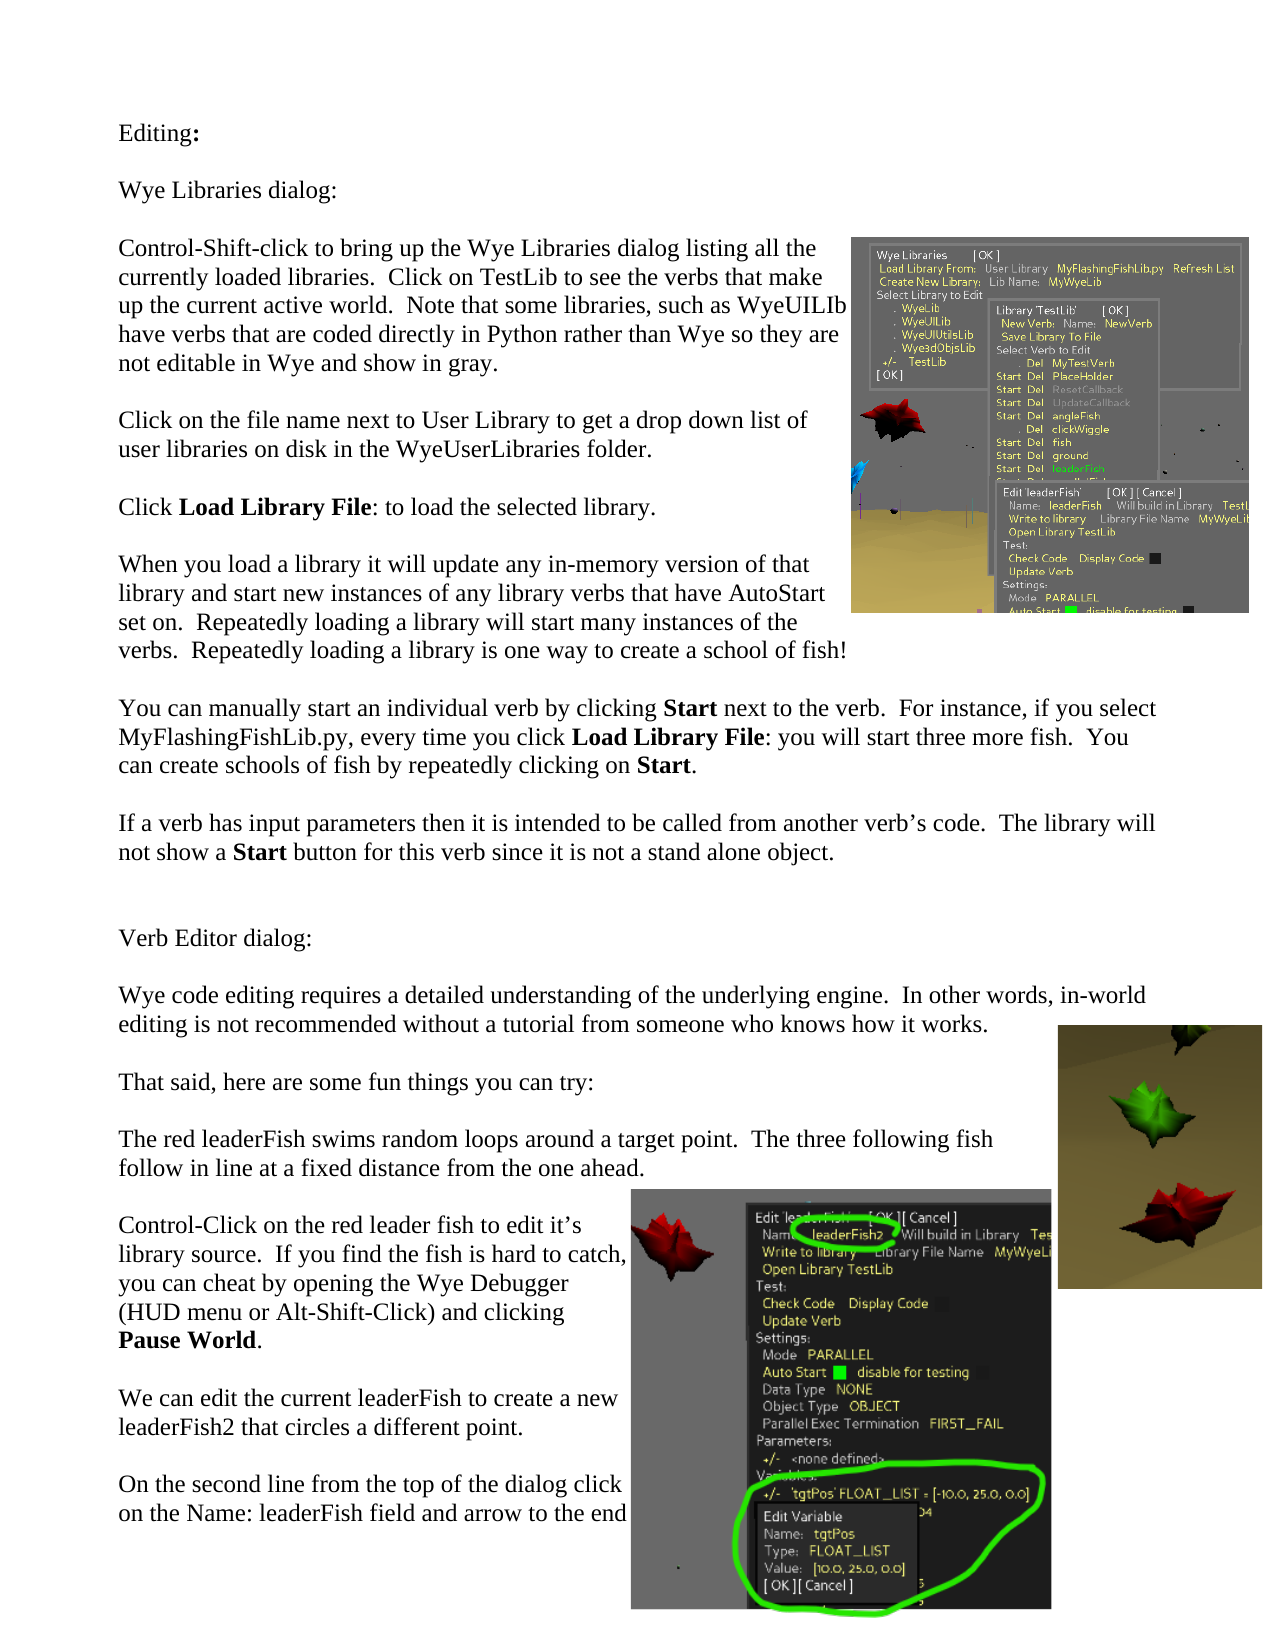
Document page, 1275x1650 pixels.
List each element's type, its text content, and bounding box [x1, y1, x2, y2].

text [1052, 1469, 1157, 1527]
picture [1057, 1025, 1263, 1289]
text [1052, 1383, 1157, 1441]
text Verb Editor dialog: [118, 923, 1157, 952]
text If a verb has input parameters then it is intended to be called from another verb’s code. The library will not show a Start button for this verb since it is not a stand alone object. [118, 808, 1157, 866]
text That said, here are some fun things you can try: [118, 1067, 1057, 1096]
text When you load a library it will update any in-memory version of that library and start new instances of any library verbs that have AutoStart set on. Repeatedly loading a library will start many instances of the verbs. Repeatedly loading a library is one way to create a school of fish! [118, 549, 1157, 664]
picture [851, 469, 859, 484]
text We can edit the current leaderFish to create a new leaderFish2 that circles a different point. [118, 1383, 630, 1441]
text Click Load Library File: to load the selected library. [118, 492, 851, 521]
text [1052, 1211, 1157, 1354]
text Control-Shift-click to bring up the Wye Libraries dialog listing all the currently loaded libraries. Click on TestLib to see the verbs that make up the current active world. Note that some libraries, such as WyeUILIb have verbs that are coded directly in Python rather than Wye so they are not editable in Wye and show in gray. [118, 233, 1157, 377]
text The red leaderFish swims random loops around a target point. The three following fish follow in line at a fixed distance from the one ahead. [118, 1124, 1057, 1182]
text On the second line from the top of the dialog click on the Name: leaderFish field and arrow to the end [118, 1469, 630, 1527]
text Control-Click on the red leader fish to edit it’s library source. If you find the fish is hard to catch, you can cheat by opening the Wye Debugger (HUD menu or Alt-Shift-Click) and clicking Pause World. [118, 1211, 630, 1354]
picture [630, 1189, 1052, 1618]
text Wye code editing requires a detailed understanding of the underlying engine. In other words, in-world editing is not recommended without a tutorial from someone who knows how it works. [118, 981, 1157, 1038]
picture [851, 237, 1249, 613]
text Editing: [118, 118, 1157, 147]
text Wye Libraries dialog: [118, 176, 1157, 204]
text Click on the file name next to User Library to get a drop down list of user libraries on disk in the WyeUserLibraries folder. [118, 406, 851, 463]
text You can manually start an individual verb by clicking Start next to the verb. For instance, if you select MyFlashingFishLib.py, every time you click Load Library File: you will start three more fish. You can create schools of fish by repeatedly clicking on Start. [118, 693, 1157, 779]
